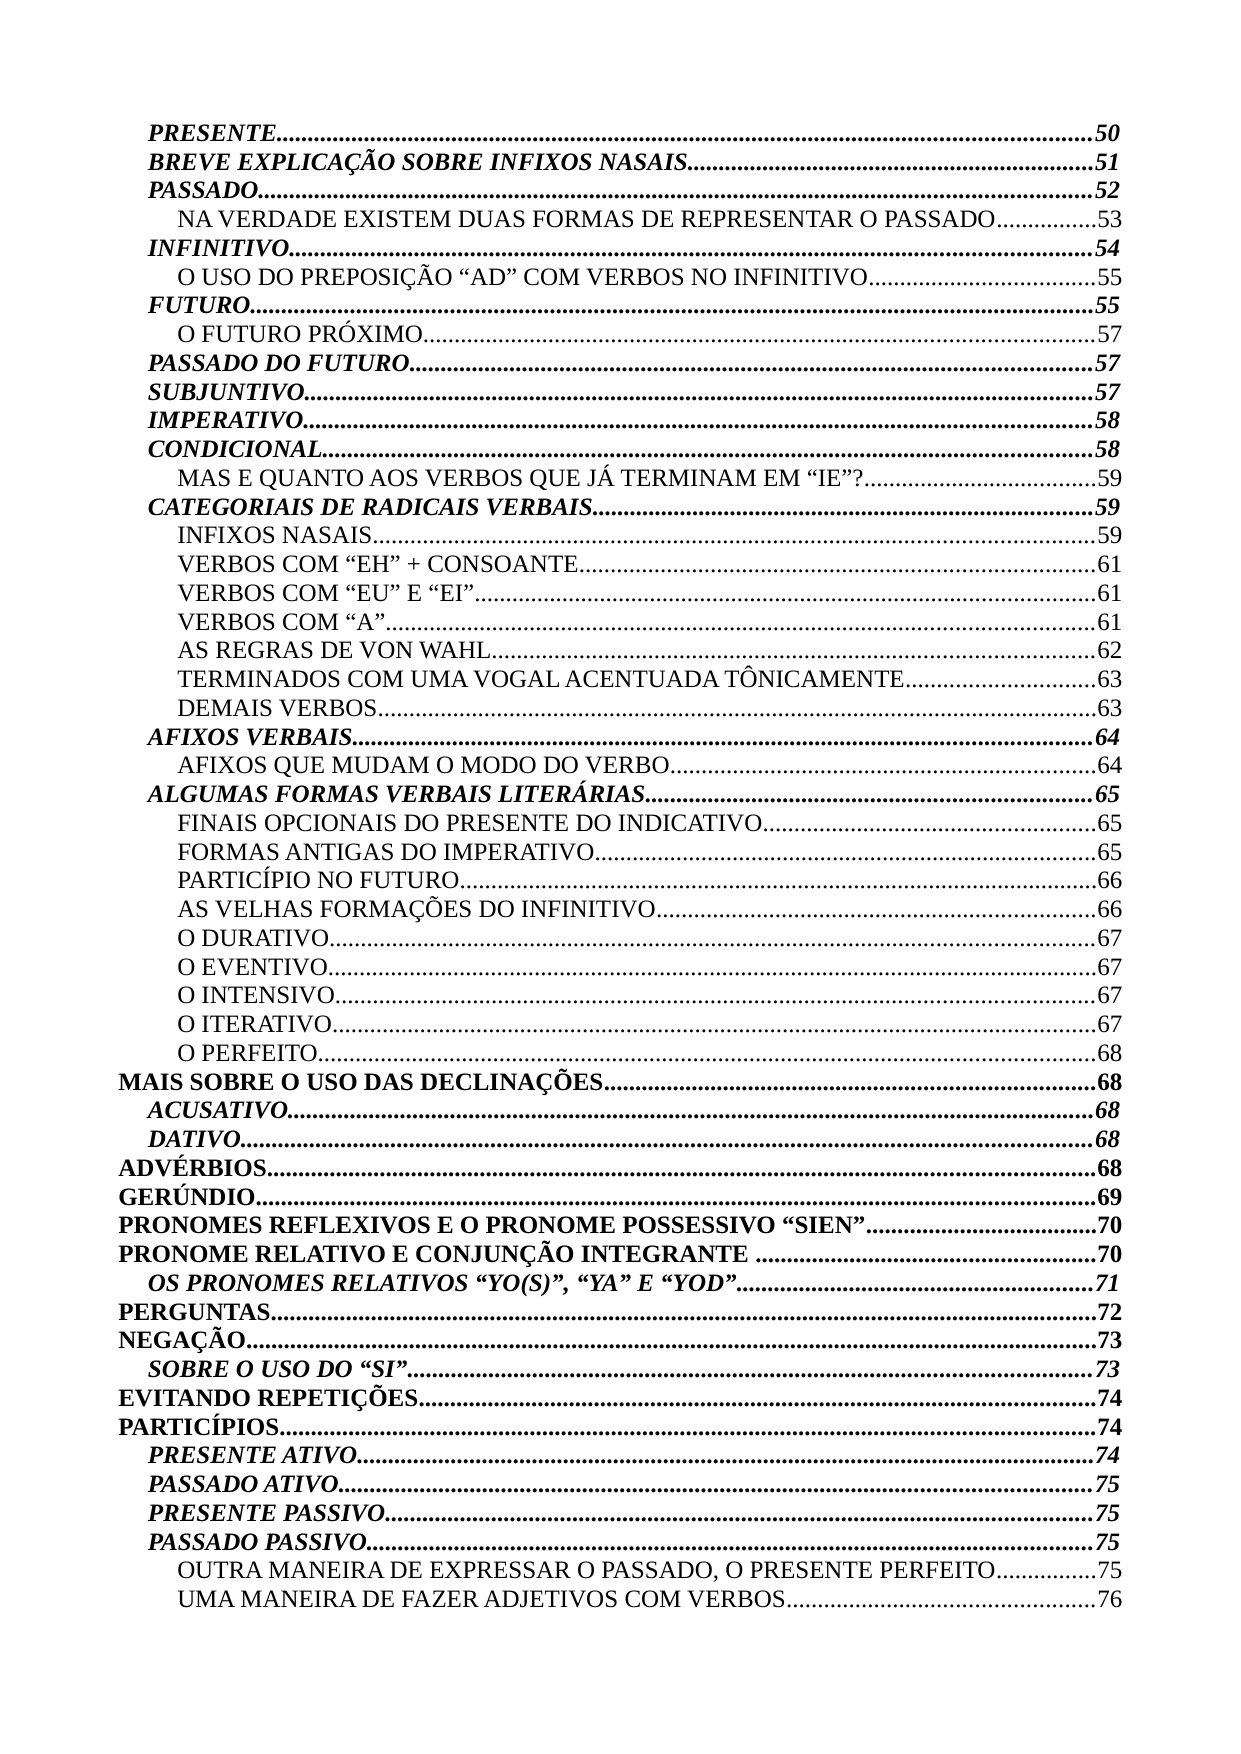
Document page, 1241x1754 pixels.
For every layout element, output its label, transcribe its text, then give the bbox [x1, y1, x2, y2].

text ALGUMAS FORMAS VERBAIS LITERÁRIAS 65 [148, 779, 1122, 808]
text O ITERATIVO 67 [177, 1009, 1122, 1038]
text CONDICIONAL 58 [148, 434, 1122, 463]
text EVITANDO REPETIÇÕES 74 [118, 1383, 1122, 1412]
text PRONOMES REFLEXIVOS E O PRONOME POSSESSIVO “SIEN” 70 [118, 1211, 1122, 1239]
text ADVÉRBIOS 68 [118, 1153, 1122, 1182]
text PASSADO ATIVO 75 [148, 1469, 1122, 1498]
text PASSADO PASSIVO 75 [148, 1527, 1122, 1556]
text AFIXOS QUE MUDAM O MODO DO VERBO 64 [177, 751, 1122, 779]
text INFIXOS NASAIS 59 [177, 521, 1122, 549]
text VERBOS COM “A” 61 [177, 607, 1122, 636]
text FINAIS OPCIONAIS DO PRESENTE DO INDICATIVO 65 [177, 808, 1122, 837]
text DATIVO 68 [148, 1124, 1122, 1153]
text MAS E QUANTO AOS VERBOS QUE JÁ TERMINAM EM “IE”? 59 [177, 463, 1122, 492]
text PERGUNTAS 72 [118, 1297, 1122, 1326]
text PASSADO DO FUTURO 57 [148, 348, 1122, 377]
text OS PRONOMES RELATIVOS “YO(S)”, “YA” E “YOD” 71 [148, 1268, 1122, 1297]
text CATEGORIAIS DE RADICAIS VERBAIS 59 [148, 492, 1122, 521]
text AFIXOS VERBAIS 64 [148, 722, 1122, 751]
text DEMAIS VERBOS 63 [177, 693, 1122, 722]
text AS VELHAS FORMAÇÕES DO INFINITIVO 66 [177, 894, 1122, 923]
text OUTRA MANEIRA DE EXPRESSAR O PASSADO, O PRESENTE PERFEITO 75 [177, 1556, 1122, 1584]
text MAIS SOBRE O USO DAS DECLINAÇÕES 68 [118, 1067, 1122, 1096]
text PRESENTE 50 [148, 118, 1122, 147]
text NA VERDADE EXISTEM DUAS FORMAS DE REPRESENTAR O PASSADO 53 [177, 204, 1122, 233]
text UMA MANEIRA DE FAZER ADJETIVOS COM VERBOS 76 [177, 1584, 1122, 1613]
text FORMAS ANTIGAS DO IMPERATIVO 65 [177, 837, 1122, 866]
text NEGAÇÃO 73 [118, 1326, 1122, 1354]
text SUBJUNTIVO 57 [148, 377, 1122, 406]
text IMPERATIVO 58 [148, 406, 1122, 434]
text O USO DO PREPOSIÇÃO “AD” COM VERBOS NO INFINITIVO 55 [177, 262, 1122, 291]
text AS REGRAS DE VON WAHL 62 [177, 636, 1122, 664]
text BREVE EXPLICAÇÃO SOBRE INFIXOS NASAIS 51 [148, 147, 1122, 176]
text O DURATIVO 67 [177, 923, 1122, 952]
text FUTURO 55 [148, 291, 1122, 319]
text SOBRE O USO DO “SI” 73 [148, 1354, 1122, 1383]
text GERÚNDIO 69 [118, 1182, 1122, 1211]
text PASSADO 52 [148, 176, 1122, 204]
text PRESENTE ATIVO 74 [148, 1441, 1122, 1469]
text PARTICÍPIOS 74 [118, 1412, 1122, 1441]
text VERBOS COM “EH” + CONSOANTE 61 [177, 549, 1122, 578]
text O FUTURO PRÓXIMO 57 [177, 319, 1122, 348]
text PRESENTE PASSIVO 75 [148, 1498, 1122, 1527]
text O PERFEITO 68 [177, 1038, 1122, 1067]
text PARTICÍPIO NO FUTURO 66 [177, 866, 1122, 894]
text PRONOME RELATIVO E CONJUNÇÃO INTEGRANTE 70 [118, 1239, 1122, 1268]
text TERMINADOS COM UMA VOGAL ACENTUADA TÔNICAMENTE 63 [177, 664, 1122, 693]
text INFINITIVO 54 [148, 233, 1122, 262]
text O EVENTIVO 67 [177, 952, 1122, 981]
text O INTENSIVO 67 [177, 981, 1122, 1009]
text VERBOS COM “EU” E “EI” 61 [177, 578, 1122, 607]
text ACUSATIVO 68 [148, 1096, 1122, 1124]
